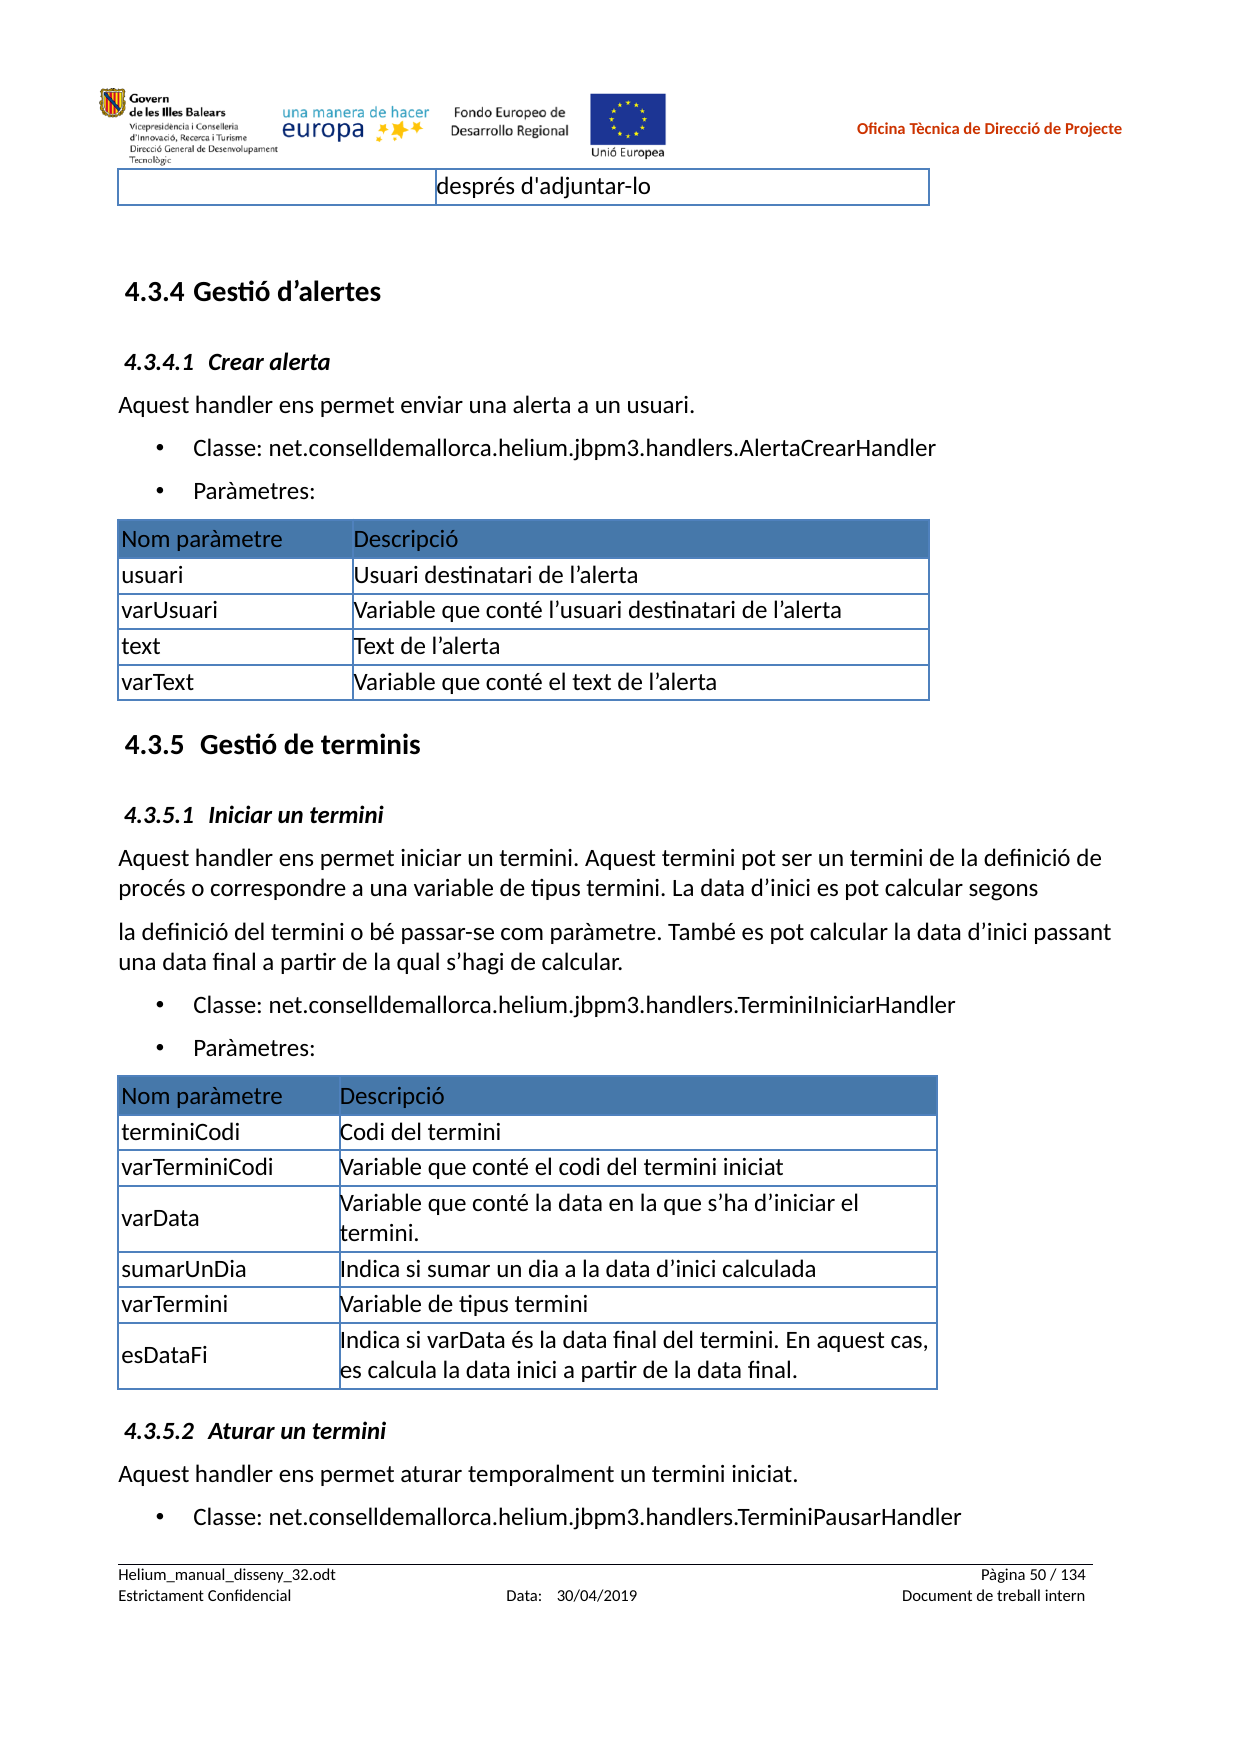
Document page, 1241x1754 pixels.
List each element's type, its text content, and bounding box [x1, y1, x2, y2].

table_cell esDataFi [119, 1324, 339, 1388]
table_header Nom paràmetre [119, 521, 352, 557]
subtitle Gestió d’alertes [118, 273, 1122, 309]
table_cell varUsuari [119, 595, 352, 628]
table_cell Variable que conté la data en la que s’ha d’iniciar el termini. [341, 1187, 936, 1251]
table_cell text [119, 630, 352, 663]
subtitle Crear alerta [118, 347, 1122, 377]
subtitle Iniciar un termini [118, 799, 1122, 829]
list Classe: net.conselldemallorca.helium.jbpm3.handlers.TerminiPausarHandler [156, 1501, 1122, 1531]
table_cell Text de l’alerta [354, 630, 928, 663]
table_cell Indica si varData és la data final del termini. En aquest cas, es calcula la data inici a partir de la data final. [341, 1324, 936, 1388]
text Aquest handler ens permet aturar temporalment un termini iniciat. [118, 1458, 1122, 1488]
table_cell Codi del termini [341, 1116, 936, 1149]
table_cell Variable de tipus termini [341, 1288, 936, 1322]
list Classe: net.conselldemallorca.helium.jbpm3.handlers.AlertaCrearHandler [156, 432, 1122, 463]
text Aquest handler ens permet iniciar un termini. Aquest termini pot ser un termini de la definició de procés o correspondre a una variable de tipus termini. La data d’inici es pot calcular segons [118, 842, 1122, 903]
list Classe: net.conselldemallorca.helium.jbpm3.handlers.TerminiIniciarHandler [156, 989, 1122, 1020]
table_cell varText [119, 666, 352, 699]
table_header Nom paràmetre [119, 1077, 339, 1114]
picture [99, 87, 668, 166]
table_cell Variable que conté l’usuari destinatari de l’alerta [354, 595, 928, 628]
table_cell Variable que conté el text de l’alerta [354, 666, 928, 699]
table_cell Indica si sumar un dia a la data d’inici calculada [341, 1253, 936, 1286]
subtitle Gestió de terminis [118, 726, 1122, 762]
table_cell després d'adjuntar-lo [437, 170, 928, 203]
table_cell terminiCodi [119, 1116, 339, 1149]
table_cell varTerminiCodi [119, 1151, 339, 1185]
table_cell sumarUnDia [119, 1253, 339, 1286]
table_cell [119, 170, 435, 203]
table_header Descripció [341, 1077, 936, 1114]
text la definició del termini o bé passar-se com paràmetre. També es pot calcular la data d’inici passant una data final a partir de la qual s’hagi de calcular. [118, 916, 1122, 977]
table_cell Variable que conté el codi del termini iniciat [341, 1151, 936, 1185]
table_cell Usuari destinatari de l’alerta [354, 559, 928, 592]
table_header Descripció [354, 521, 928, 557]
text Aquest handler ens permet enviar una alerta a un usuari. [118, 389, 1122, 420]
subtitle Aturar un termini [118, 1415, 1122, 1445]
table_cell varData [119, 1187, 339, 1251]
list Paràmetres: [156, 1032, 1122, 1063]
list Paràmetres: [156, 476, 1122, 506]
table_cell usuari [119, 559, 352, 592]
table_cell varTermini [119, 1288, 339, 1322]
